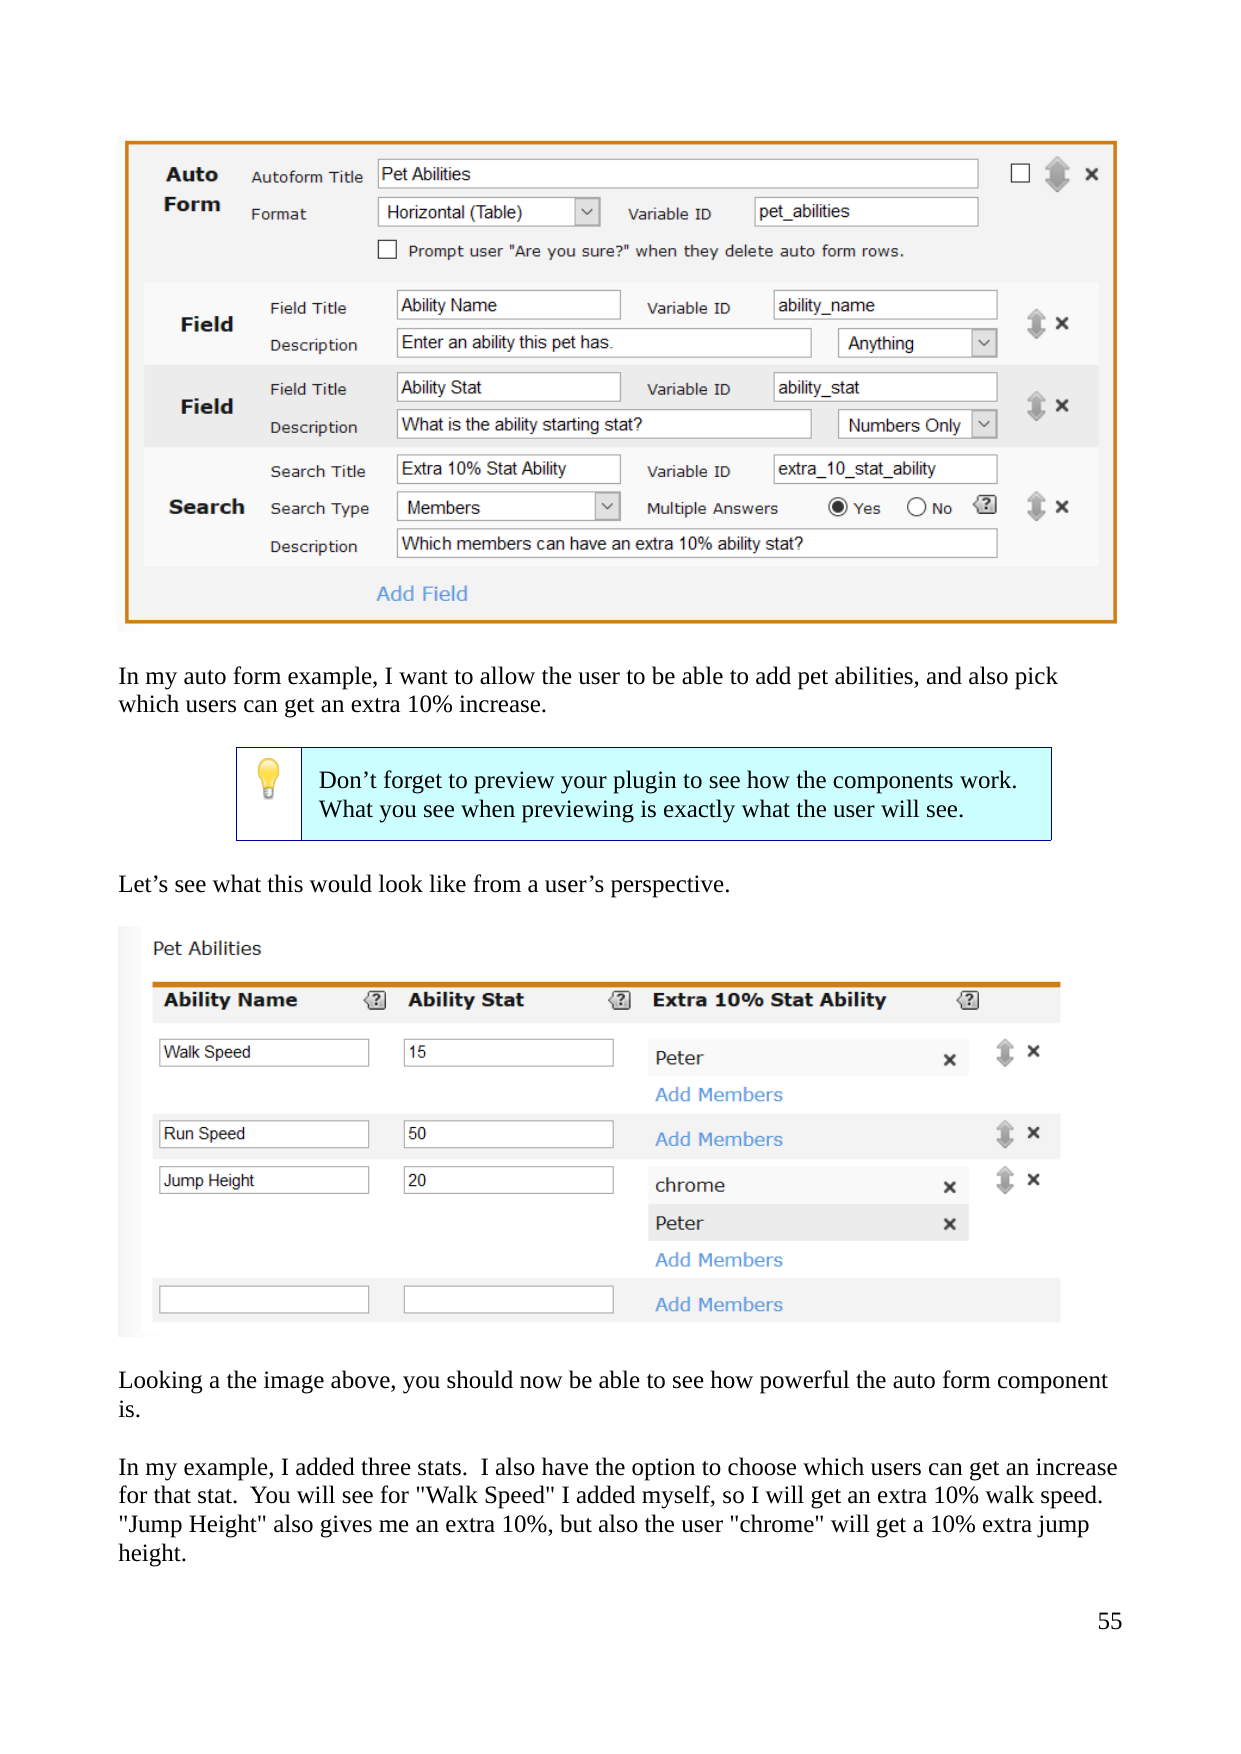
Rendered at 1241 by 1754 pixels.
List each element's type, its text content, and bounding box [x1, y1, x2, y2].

table_header Don’t forget to preview your plugin to see how the components work. What you see when previewing is exactly what the user will see. [302, 748, 1051, 840]
text Let’s see what this would look like from a user’s perspective. [118, 869, 1122, 898]
picture [118, 135, 1123, 632]
picture [118, 926, 1123, 1337]
text Looking a the image above, you should now be able to see how powerful the auto form component is. [118, 1366, 1122, 1423]
text In my auto form example, I want to allow the user to be able to add pet abilities, and also pick which users can get an extra 10% increase. [118, 661, 1122, 718]
table_header [237, 748, 301, 840]
picture [251, 758, 286, 800]
text In my example, I added three stats. I also have the option to choose which users can get an increase for that stat. You will see for "Walk Speed" I added myself, so I will get an extra 10% walk speed. "Jump Height" also gives me an extra 10%, but also the user "chrome" will get a 10% extra jump height. [118, 1452, 1122, 1567]
